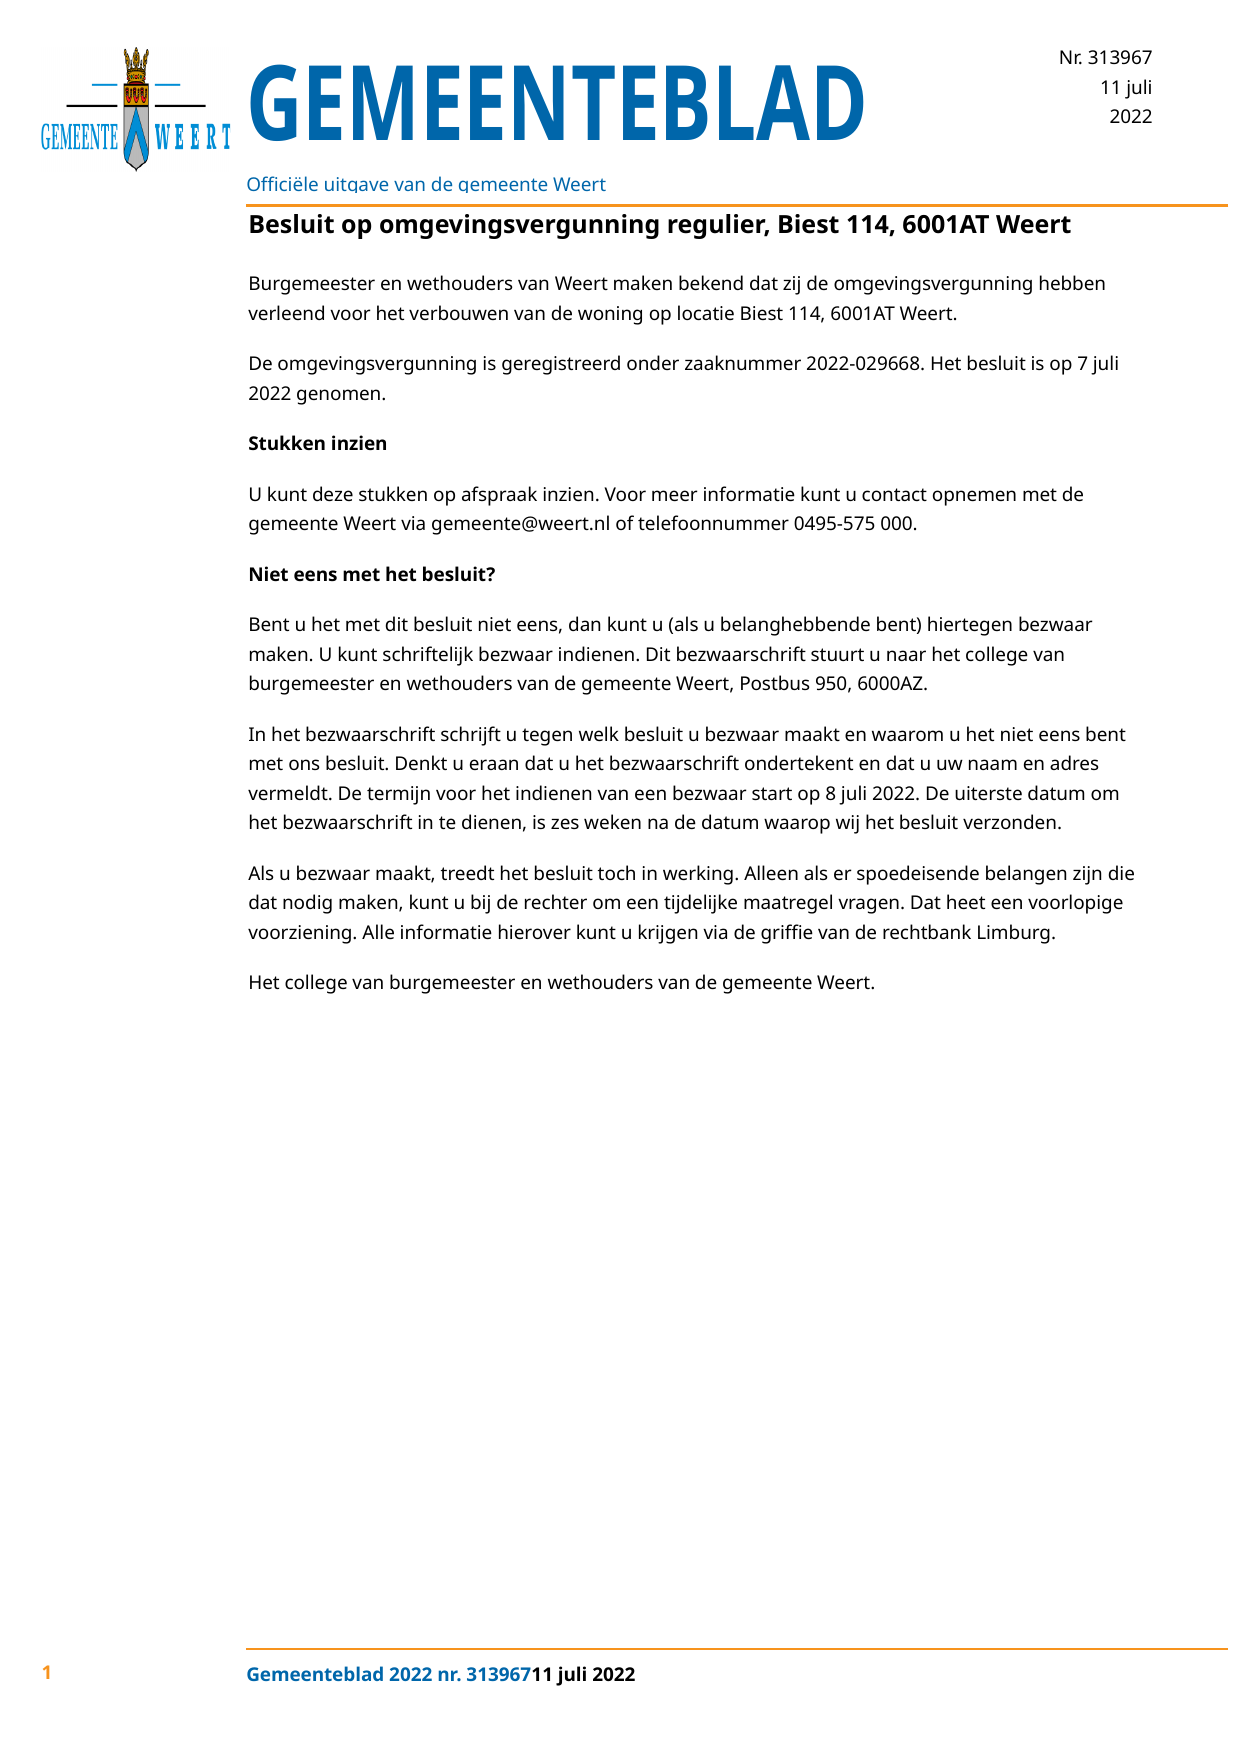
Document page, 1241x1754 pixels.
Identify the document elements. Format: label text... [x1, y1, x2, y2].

picture [41, 47, 231, 172]
text U kunt deze stukken op afspraak inzien. Voor meer informatie kunt u contact opnemen met de gemeente Weert via gemeente@weert.nl of telefoonnummer 0495-575 000. [248, 481, 1152, 536]
text Als u bezwaar maakt, treedt het besluit toch in werking. Alleen als er spoedeisende belangen zijn die dat nodig maken, kunt u bij de rechter om een tijdelijke maatregel vragen. Dat heet een voorlopige voorziening. Alle informatie hierover kunt u krijgen via de griffie van de rechtbank Limburg. [248, 860, 1152, 945]
text Besluit op omgevingsvergunning regulier, Biest 114, 6001AT Weert [248, 207, 1152, 241]
text Niet eens met het besluit? [248, 561, 1152, 586]
text Burgemeester en wethouders van Weert maken bekend dat zij de omgevingsvergunning hebben verleend voor het verbouwen van de woning op locatie Biest 114, 6001AT Weert. [248, 270, 1152, 326]
text In het bezwaarschrift schrijft u tegen welk besluit u bezwaar maakt en waarom u het niet eens bent met ons besluit. Denkt u eraan dat u het bezwaarschrift ondertekent en dat u uw naam en adres vermeldt. De termijn voor het indienen van een bezwaar start op 8 juli 2022. De uiterste datum om het bezwaarschrift in te dienen, is zes weken na de datum waarop wij het besluit verzonden. [248, 721, 1152, 835]
text Bent u het met dit besluit niet eens, dan kunt u (als u belanghebbende bent) hiertegen bezwaar maken. U kunt schriftelijk bezwaar indienen. Dit bezwaarschrift stuurt u naar het college van burgemeester en wethouders van de gemeente Weert, Postbus 950, 6000AZ. [248, 611, 1152, 696]
text Stukken inzien [248, 430, 1152, 456]
text De omgevingsvergunning is geregistreerd onder zaaknummer 2022-029668. Het besluit is op 7 juli 2022 genomen. [248, 350, 1152, 406]
text Het college van burgemeester en wethouders van de gemeente Weert. [248, 969, 1152, 995]
